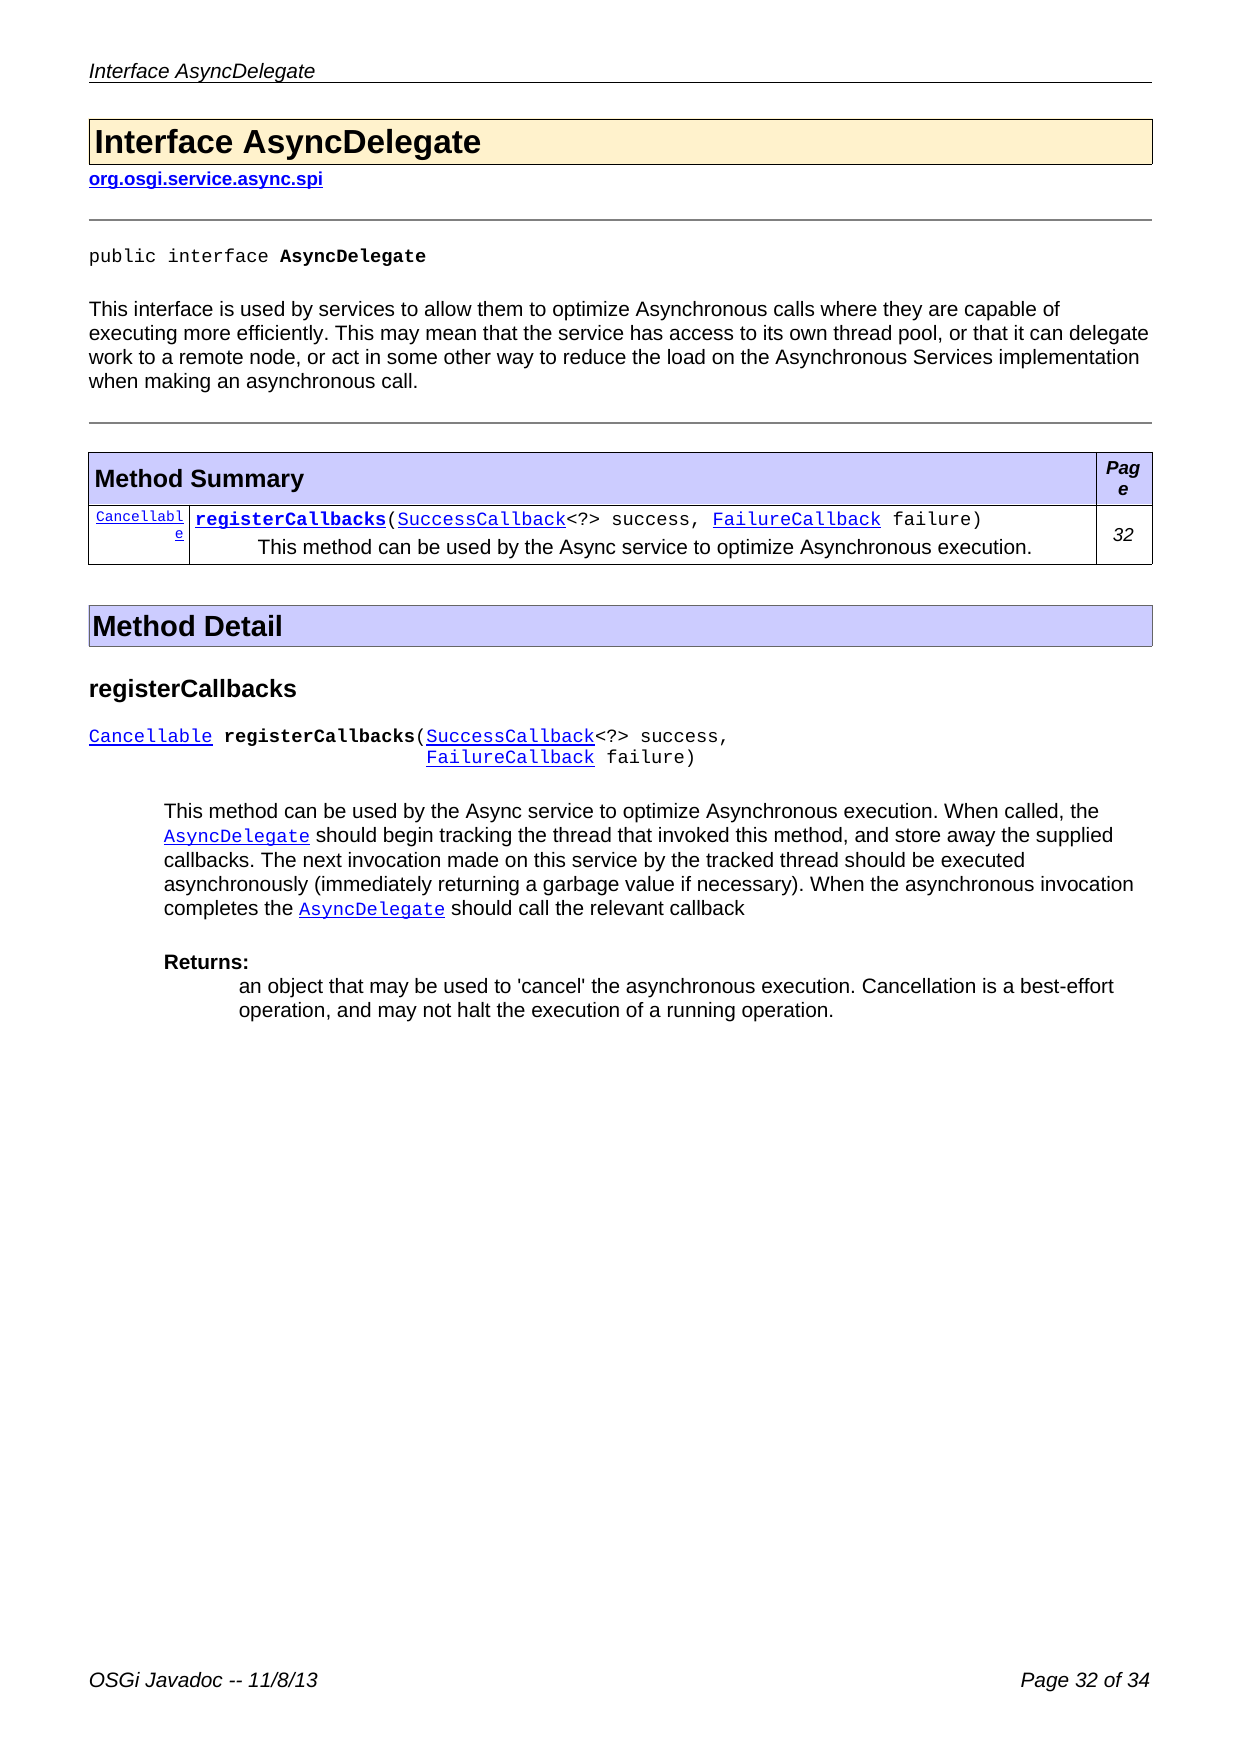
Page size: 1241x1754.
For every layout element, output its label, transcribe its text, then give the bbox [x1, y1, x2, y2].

text an object that may be used to 'cancel' the asynchronous execution. Cancellation is a best-effort operation, and may not halt the execution of a running operation. [238, 974, 1152, 1022]
subtitle Method Detail [90, 606, 1152, 646]
text Cancellable registerCallbacks(SuccessCallback<?> success, FailureCallback failure) [88, 727, 1152, 769]
text public interface AsyncDelegate [88, 247, 1152, 268]
subtitle Interface AsyncDelegate [90, 120, 1152, 164]
table_header Page [1097, 453, 1152, 504]
text Returns: [163, 950, 1152, 974]
text This interface is used by services to allow them to optimize Asynchronous calls where they are capable of executing more efficiently. This may mean that the service has access to its own thread pool, or that it can delegate work to a remote node, or act in some other way to reduce the load on the Asynchronous Services implementation when making an asynchronous call. [88, 297, 1152, 393]
table_cell 32 [1097, 506, 1152, 564]
subtitle registerCallbacks [88, 674, 1152, 703]
table_header Method Summary [89, 453, 1096, 504]
text org.osgi.service.async.spi [88, 168, 1152, 189]
table_cell Cancellable [89, 506, 189, 564]
table_cell registerCallbacks(SuccessCallback<?> success, FailureCallback failure) This method can be used by the Async service to optimize Asynchronous execution. [190, 506, 1096, 564]
text This method can be used by the Async service to optimize Asynchronous execution. When called, the AsyncDelegate should begin tracking the thread that invoked this method, and store away the supplied callbacks. The next invocation made on this service by the tracked thread should be executed asynchronously (immediately returning a garbage value if necessary). When the asynchronous invocation completes the AsyncDelegate should call the relevant callback [163, 799, 1152, 921]
